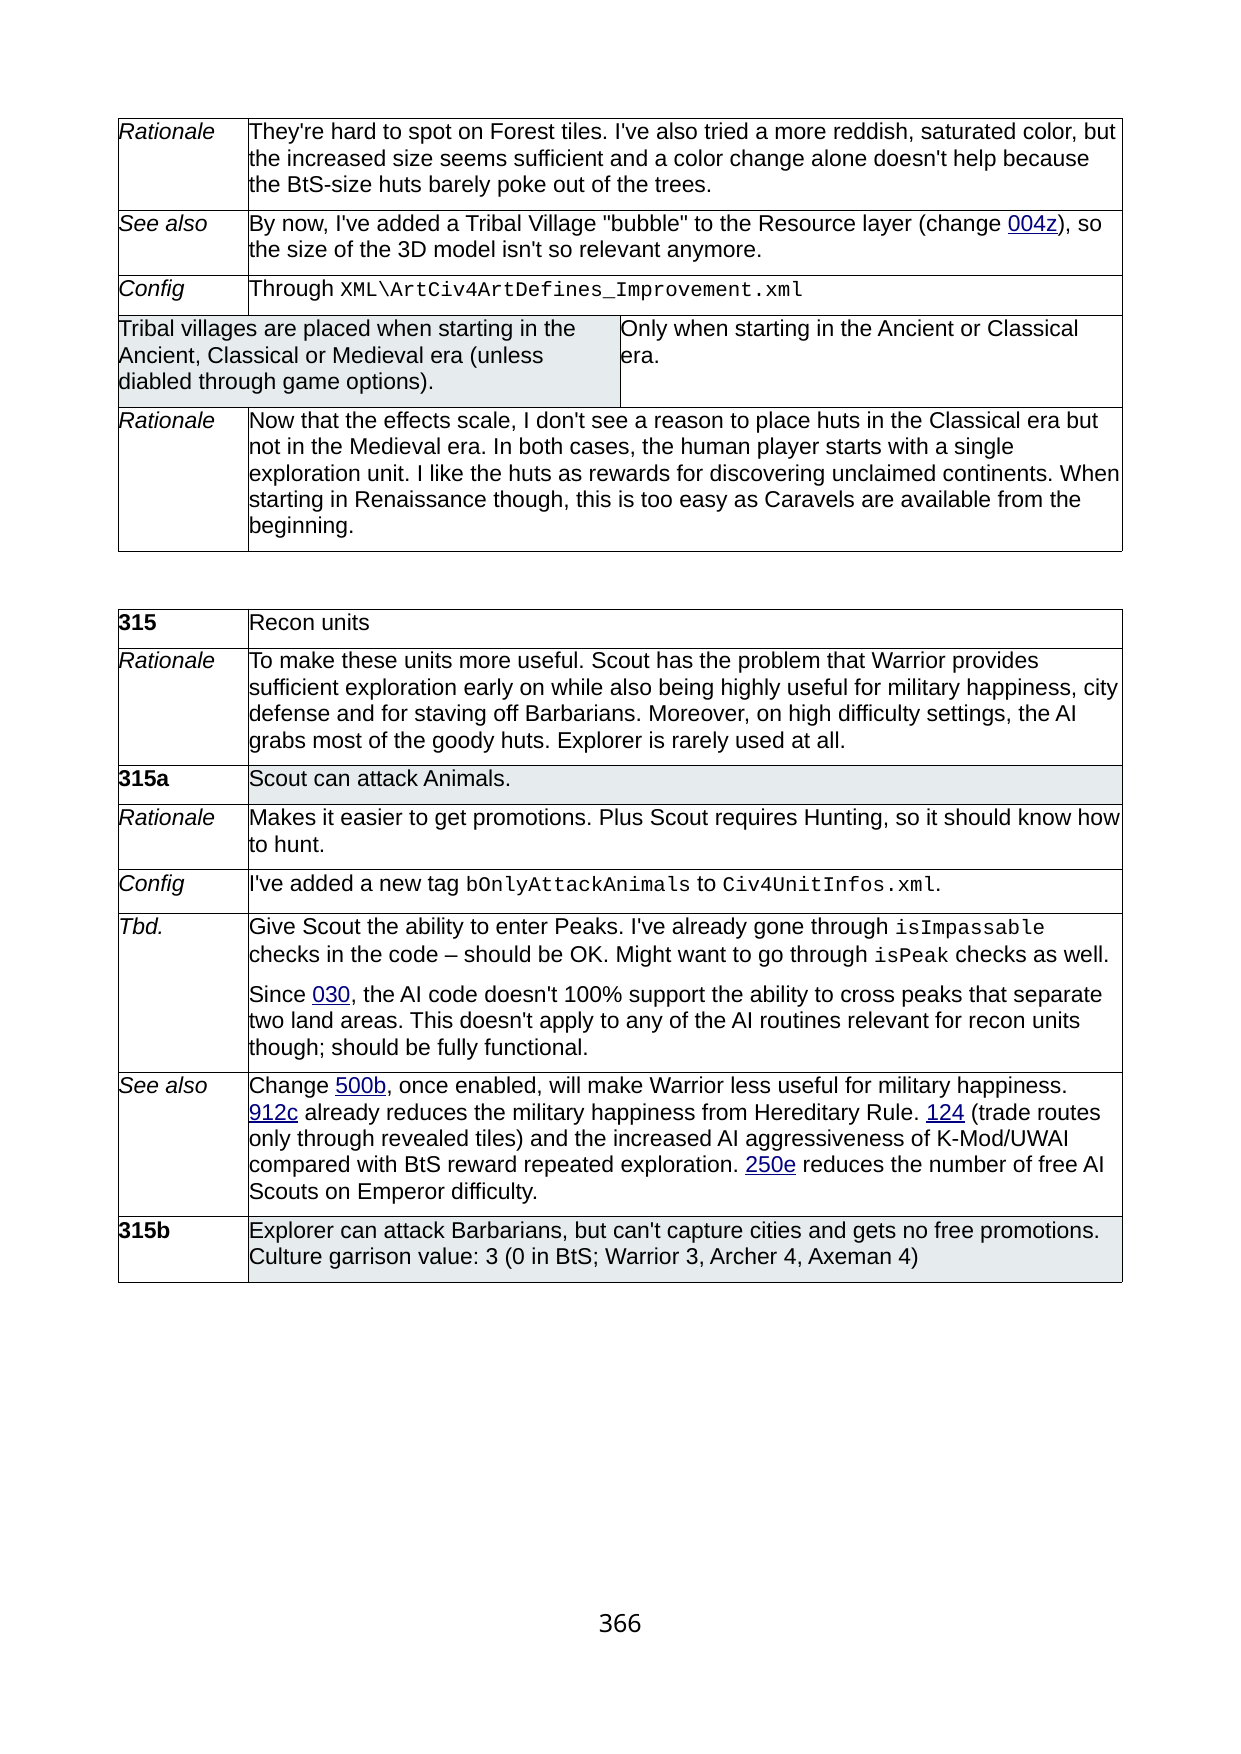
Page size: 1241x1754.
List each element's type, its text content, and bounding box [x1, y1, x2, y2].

table_cell 315b [119, 1217, 248, 1282]
table_cell Config [119, 870, 248, 913]
table_cell Makes it easier to get promotions. Plus Scout requires Hunting, so it should know how to hunt. [249, 805, 1122, 869]
table_cell Rationale [119, 805, 248, 869]
table_cell 315a [119, 766, 248, 804]
table_cell See also [119, 211, 248, 275]
table_cell Through XML\ArtCiv4ArtDefines_Improvement.xml [249, 276, 1122, 315]
table_cell Tbd. [119, 914, 248, 1072]
table_header Recon units [249, 610, 1122, 647]
table_cell Rationale [119, 408, 248, 551]
table_cell Give Scout the ability to enter Peaks. I've already gone through isImpassable checks in the code – should be OK. Might want to go through isPeak checks as well. Since 030, the AI code doesn't 100% support the ability to cross peaks that separate two land areas. This doesn't apply to any of the AI routines relevant for recon units though; should be fully functional. [249, 914, 1122, 1072]
table_cell By now, I've added a Tribal Village "bubble" to the Resource layer (change 004z), so the size of the 3D model isn't so relevant anymore. [249, 211, 1122, 275]
table_cell Scout can attack Animals. [249, 766, 1122, 804]
table_cell See also [119, 1073, 248, 1216]
table_cell Explorer can attack Barbarians, but can't capture cities and gets no free promotions. Culture garrison value: 3 (0 in BtS; Warrior 3, Archer 4, Axeman 4) [249, 1217, 1122, 1282]
table_cell They're hard to spot on Forest tiles. I've also tried a more reddish, saturated color, but the increased size seems sufficient and a color change alone doesn't help because the BtS-size huts barely poke out of the trees. [249, 119, 1122, 210]
table_cell Now that the effects scale, I don't see a reason to place huts in the Classical era but not in the Medieval era. In both cases, the human player starts with a single exploration unit. I like the huts as rewards for discovering unclaimed continents. When starting in Renaissance though, this is too easy as Caravels are available from the beginning. [249, 408, 1122, 551]
table_cell Only when starting in the Ancient or Classical era. [621, 316, 1122, 407]
table_cell Rationale [119, 649, 248, 765]
table_cell I've added a new tag bOnlyAttackAnimals to Civ4UnitInfos.xml. [249, 870, 1122, 913]
table_cell To make these units more useful. Scout has the problem that Warrior provides sufficient exploration early on while also being highly useful for military happiness, city defense and for staving off Barbarians. Moreover, on high difficulty settings, the AI grabs most of the goody huts. Explorer is rarely used at all. [249, 649, 1122, 765]
table_cell Tribal villages are placed when starting in the Ancient, Classical or Medieval era (unless diabled through game options). [119, 316, 620, 407]
table_header 315 [119, 610, 248, 647]
table_cell Rationale [119, 119, 248, 210]
table_cell Config [119, 276, 248, 315]
table_cell Change 500b, once enabled, will make Warrior less useful for military happiness. 912c already reduces the military happiness from Hereditary Rule. 124 (trade routes only through revealed tiles) and the increased AI aggressiveness of K-Mod/UWAI compared with BtS reward repeated exploration. 250e reduces the number of free AI Scouts on Emperor difficulty. [249, 1073, 1122, 1216]
